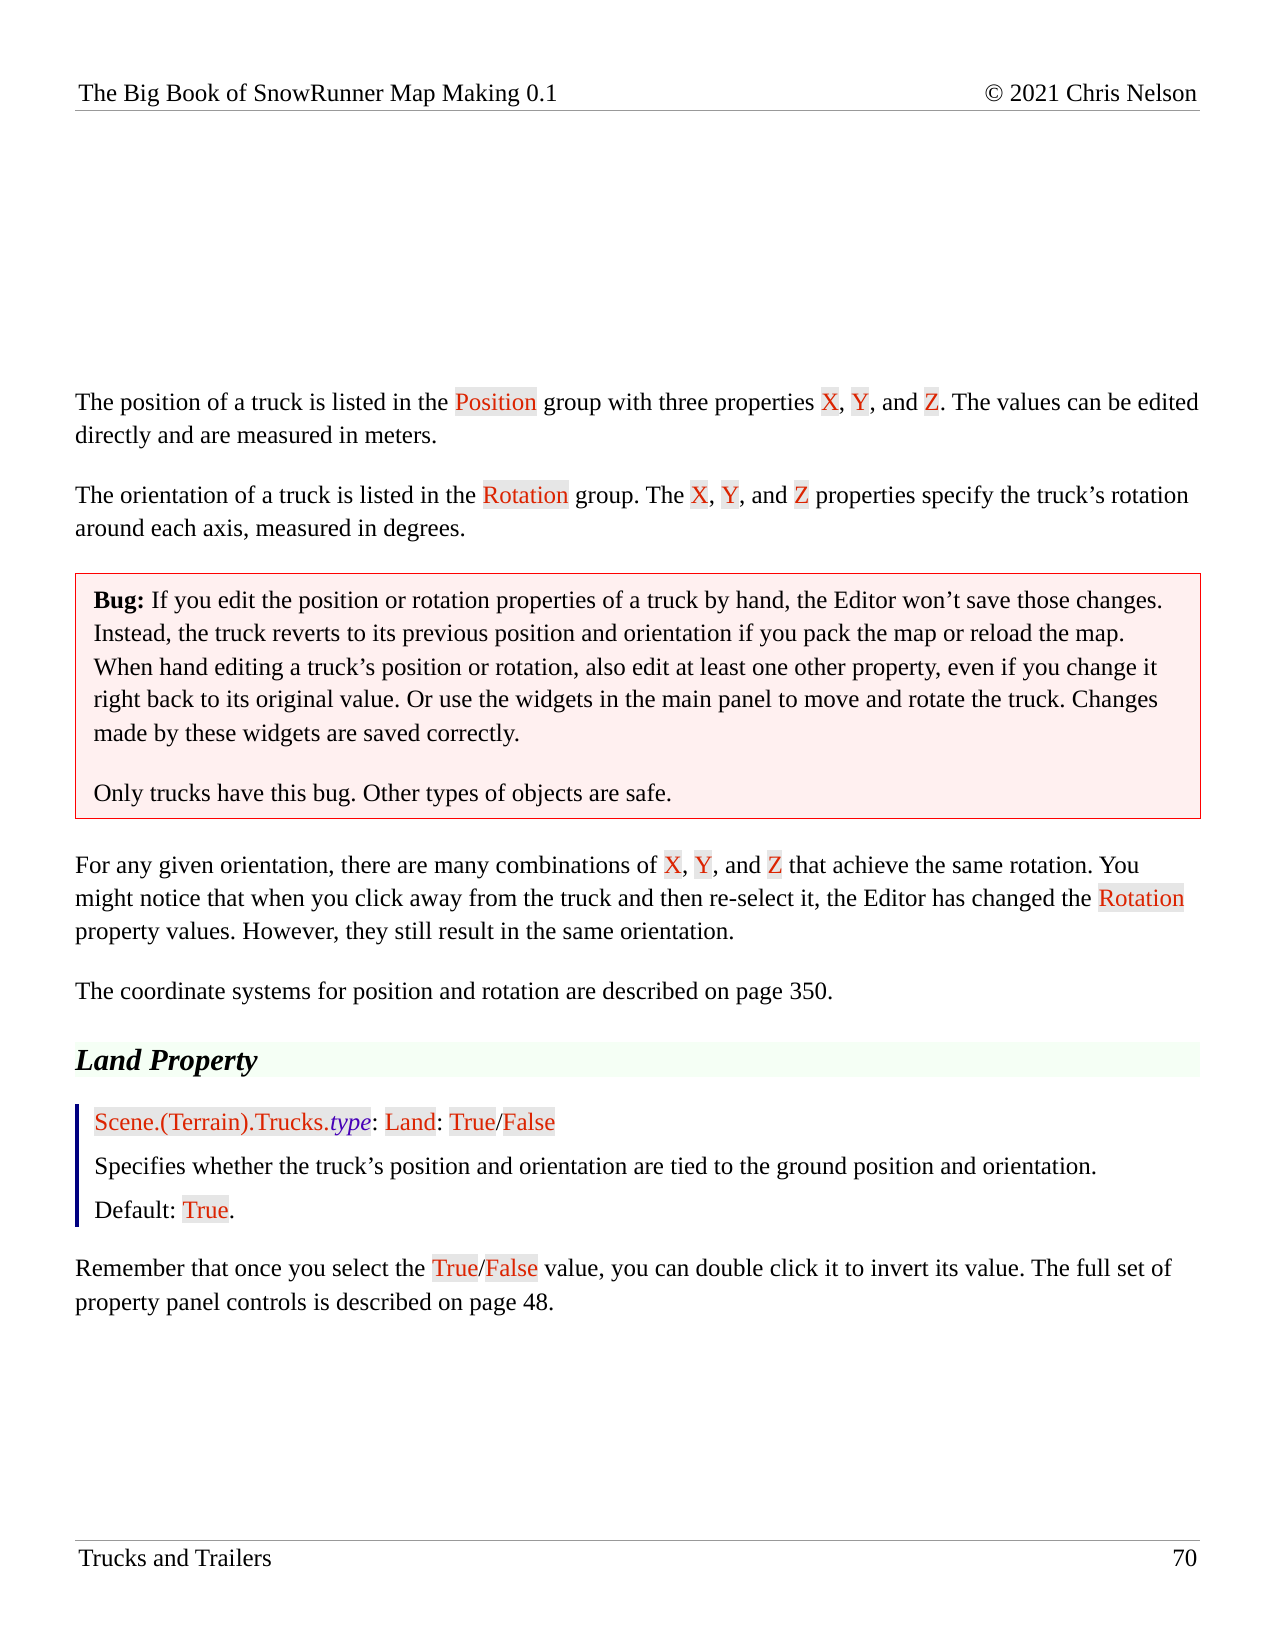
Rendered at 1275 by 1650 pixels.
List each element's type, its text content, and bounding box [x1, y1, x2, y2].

text Specifies whether the truck’s position and orientation are tied to the ground position and orientation. [79, 1148, 1200, 1180]
list If you edit the position or rotation properties of a truck by hand, the Editor won’t save those changes. Instead, the truck reverts to its previous position and orientation if you pack the map or reload the map. When hand editing a truck’s position or rotation, also edit at least one other property, even if you change it right back to its original value. Or use the widgets in the main panel to move and rotate the truck. Changes made by these widgets are saved correctly. [76, 574, 1200, 746]
text The orientation of a truck is listed in the Rotation group. The X, Y, and Z properties specify the truck’s rotation around each axis, measured in degrees. [75, 480, 1200, 542]
subtitle Land Property [75, 1042, 1200, 1077]
text The position of a truck is listed in the Position group with three properties X, Y, and Z. The values can be edited directly and are measured in meters. [75, 387, 1200, 449]
text Remember that once you select the True/False value, you can double click it to invert its value. The full set of property panel controls is described on page 48. [75, 1253, 1200, 1315]
text For any given orientation, there are many combinations of X, Y, and Z that achieve the same rotation. You might notice that when you click away from the truck and then re-select it, the Editor has changed the Rotation property values. However, they still result in the same orientation. [75, 850, 1200, 945]
text Default: True. [79, 1192, 1200, 1227]
text The coordinate systems for position and rotation are described on page 350. [75, 976, 1200, 1005]
text Scene.(Terrain).Trucks.type: Land: True/False [79, 1104, 1200, 1136]
text Only trucks have this bug. Other types of objects are safe. [76, 765, 1200, 818]
